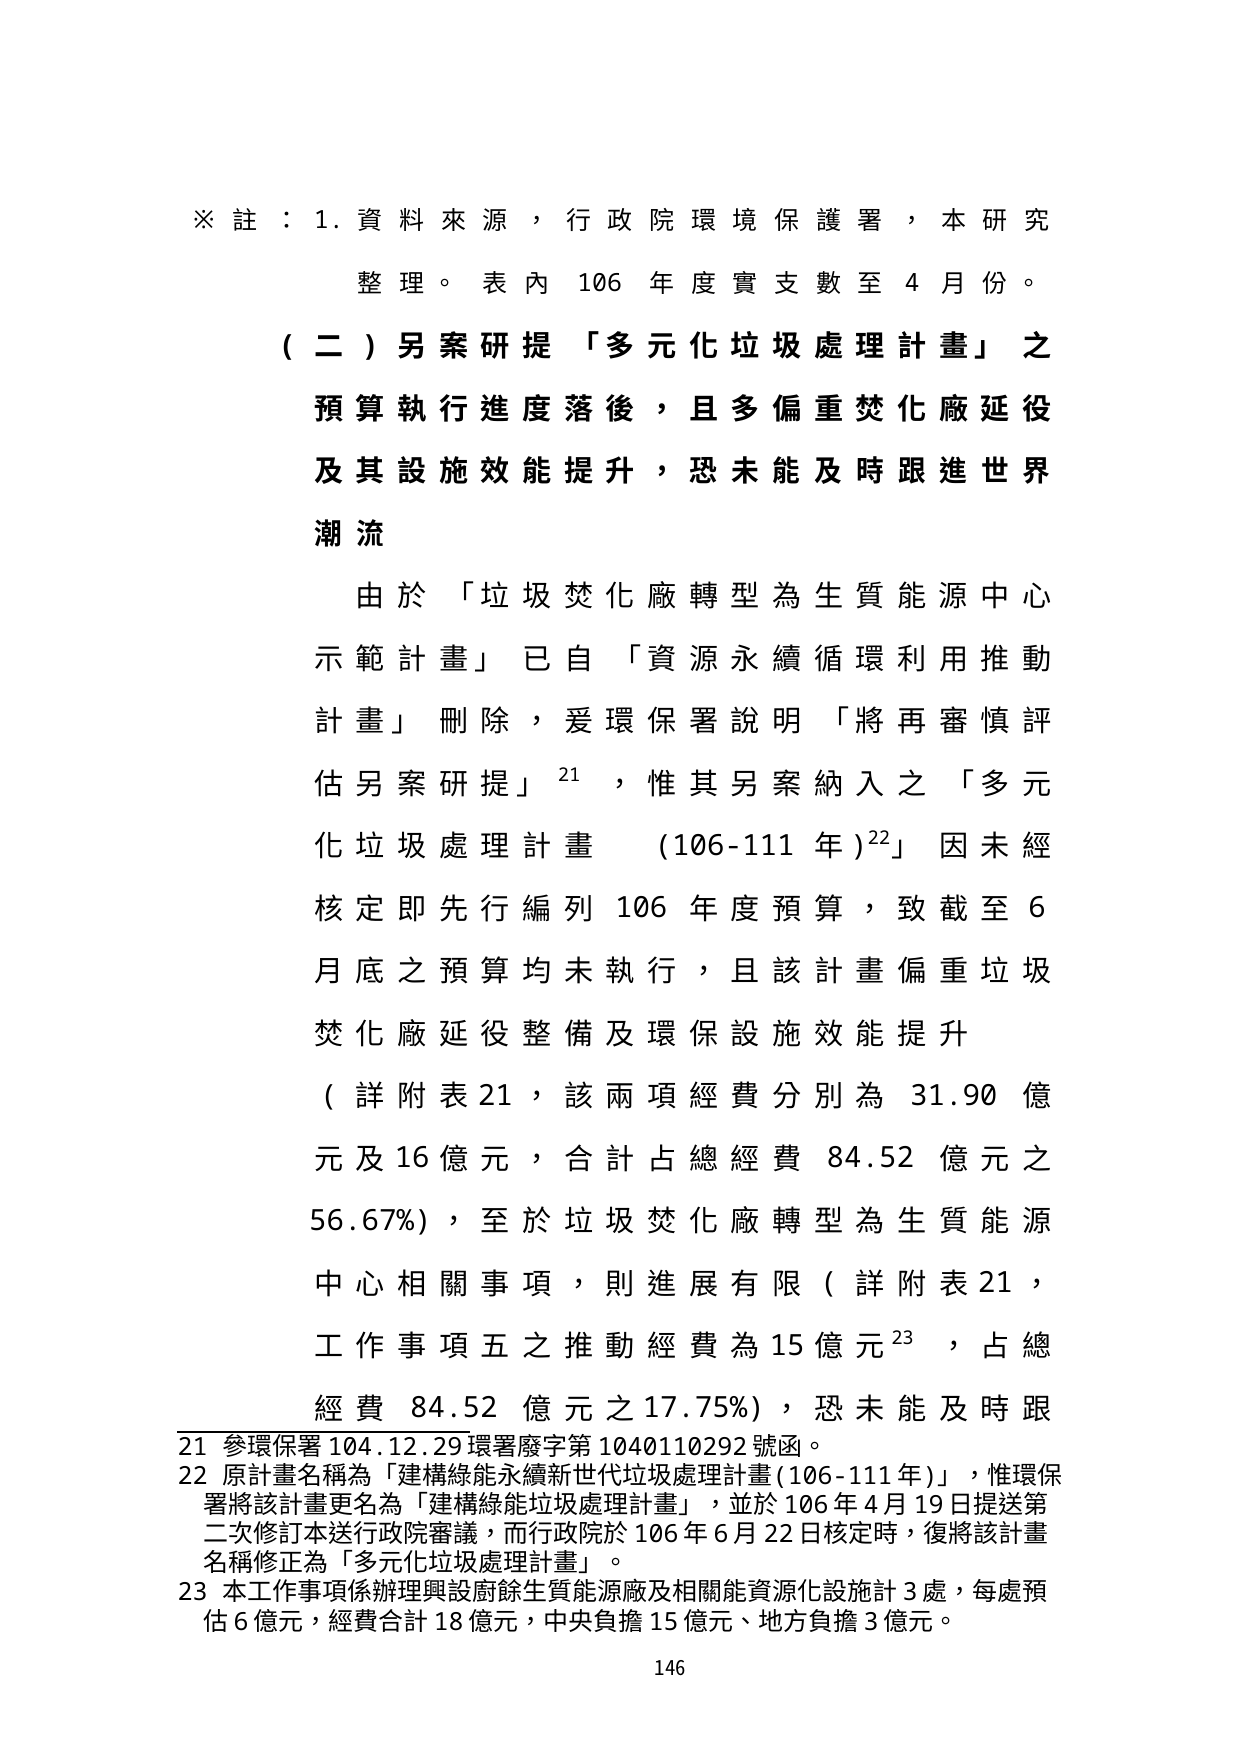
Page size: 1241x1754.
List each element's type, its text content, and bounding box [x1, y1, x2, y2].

text ※註：1.資料來源，行政院環境保護署，本研究整理。表內106年度實支數至4月份。 [109, 177, 1058, 302]
text 參環保署104.12.29環署廢字第1040110292號函。 [177, 1432, 1063, 1461]
text 本工作事項係辦理興設廚餘生質能源廠及相關能資源化設施計3處，每處預估6億元，經費合計18億元，中央負擔15億元、地方負擔3億元。 [177, 1577, 1063, 1636]
text (二)另案研提「多元化垃圾處理計畫」之預算執行進度落後，且多偏重焚化廠延役及其設施效能提升，恐未能及時跟進世界潮流 [242, 302, 1058, 552]
text 原計畫名稱為「建構綠能永續新世代垃圾處理計畫(106-111年)」，惟環保署將該計畫更名為「建構綠能垃圾處理計畫」，並於106年4月19日提送第二次修訂本送行政院審議，而行政院於106年6月22日核定時，復將該計畫名稱修正為「多元化垃圾處理計畫」。 [177, 1461, 1063, 1577]
text 由於「垃圾焚化廠轉型為生質能源中心示範計畫」已自「資源永續循環利用推動計畫」刪除，爰環保署說明「將再審慎評估另案研提」，惟其另案納入之「多元化垃圾處理計畫 (106-111年)」因未經核定即先行編列106年度預算，致截至6月底之預算均未執行，且該計畫偏重垃圾焚化廠延役整備及環保設施效能提升 (詳附表21，該兩項經費分別為31.90億元及16億元，合計占總經費84.52億元之56.67%)，至於垃圾焚化廠轉型為生質能源中心相關事項，則進展有限(詳附表21，工作事項五之推動經費為15億元，占總經費84.52億元之17.75%)，恐未能及時跟 [271, 552, 1058, 1427]
